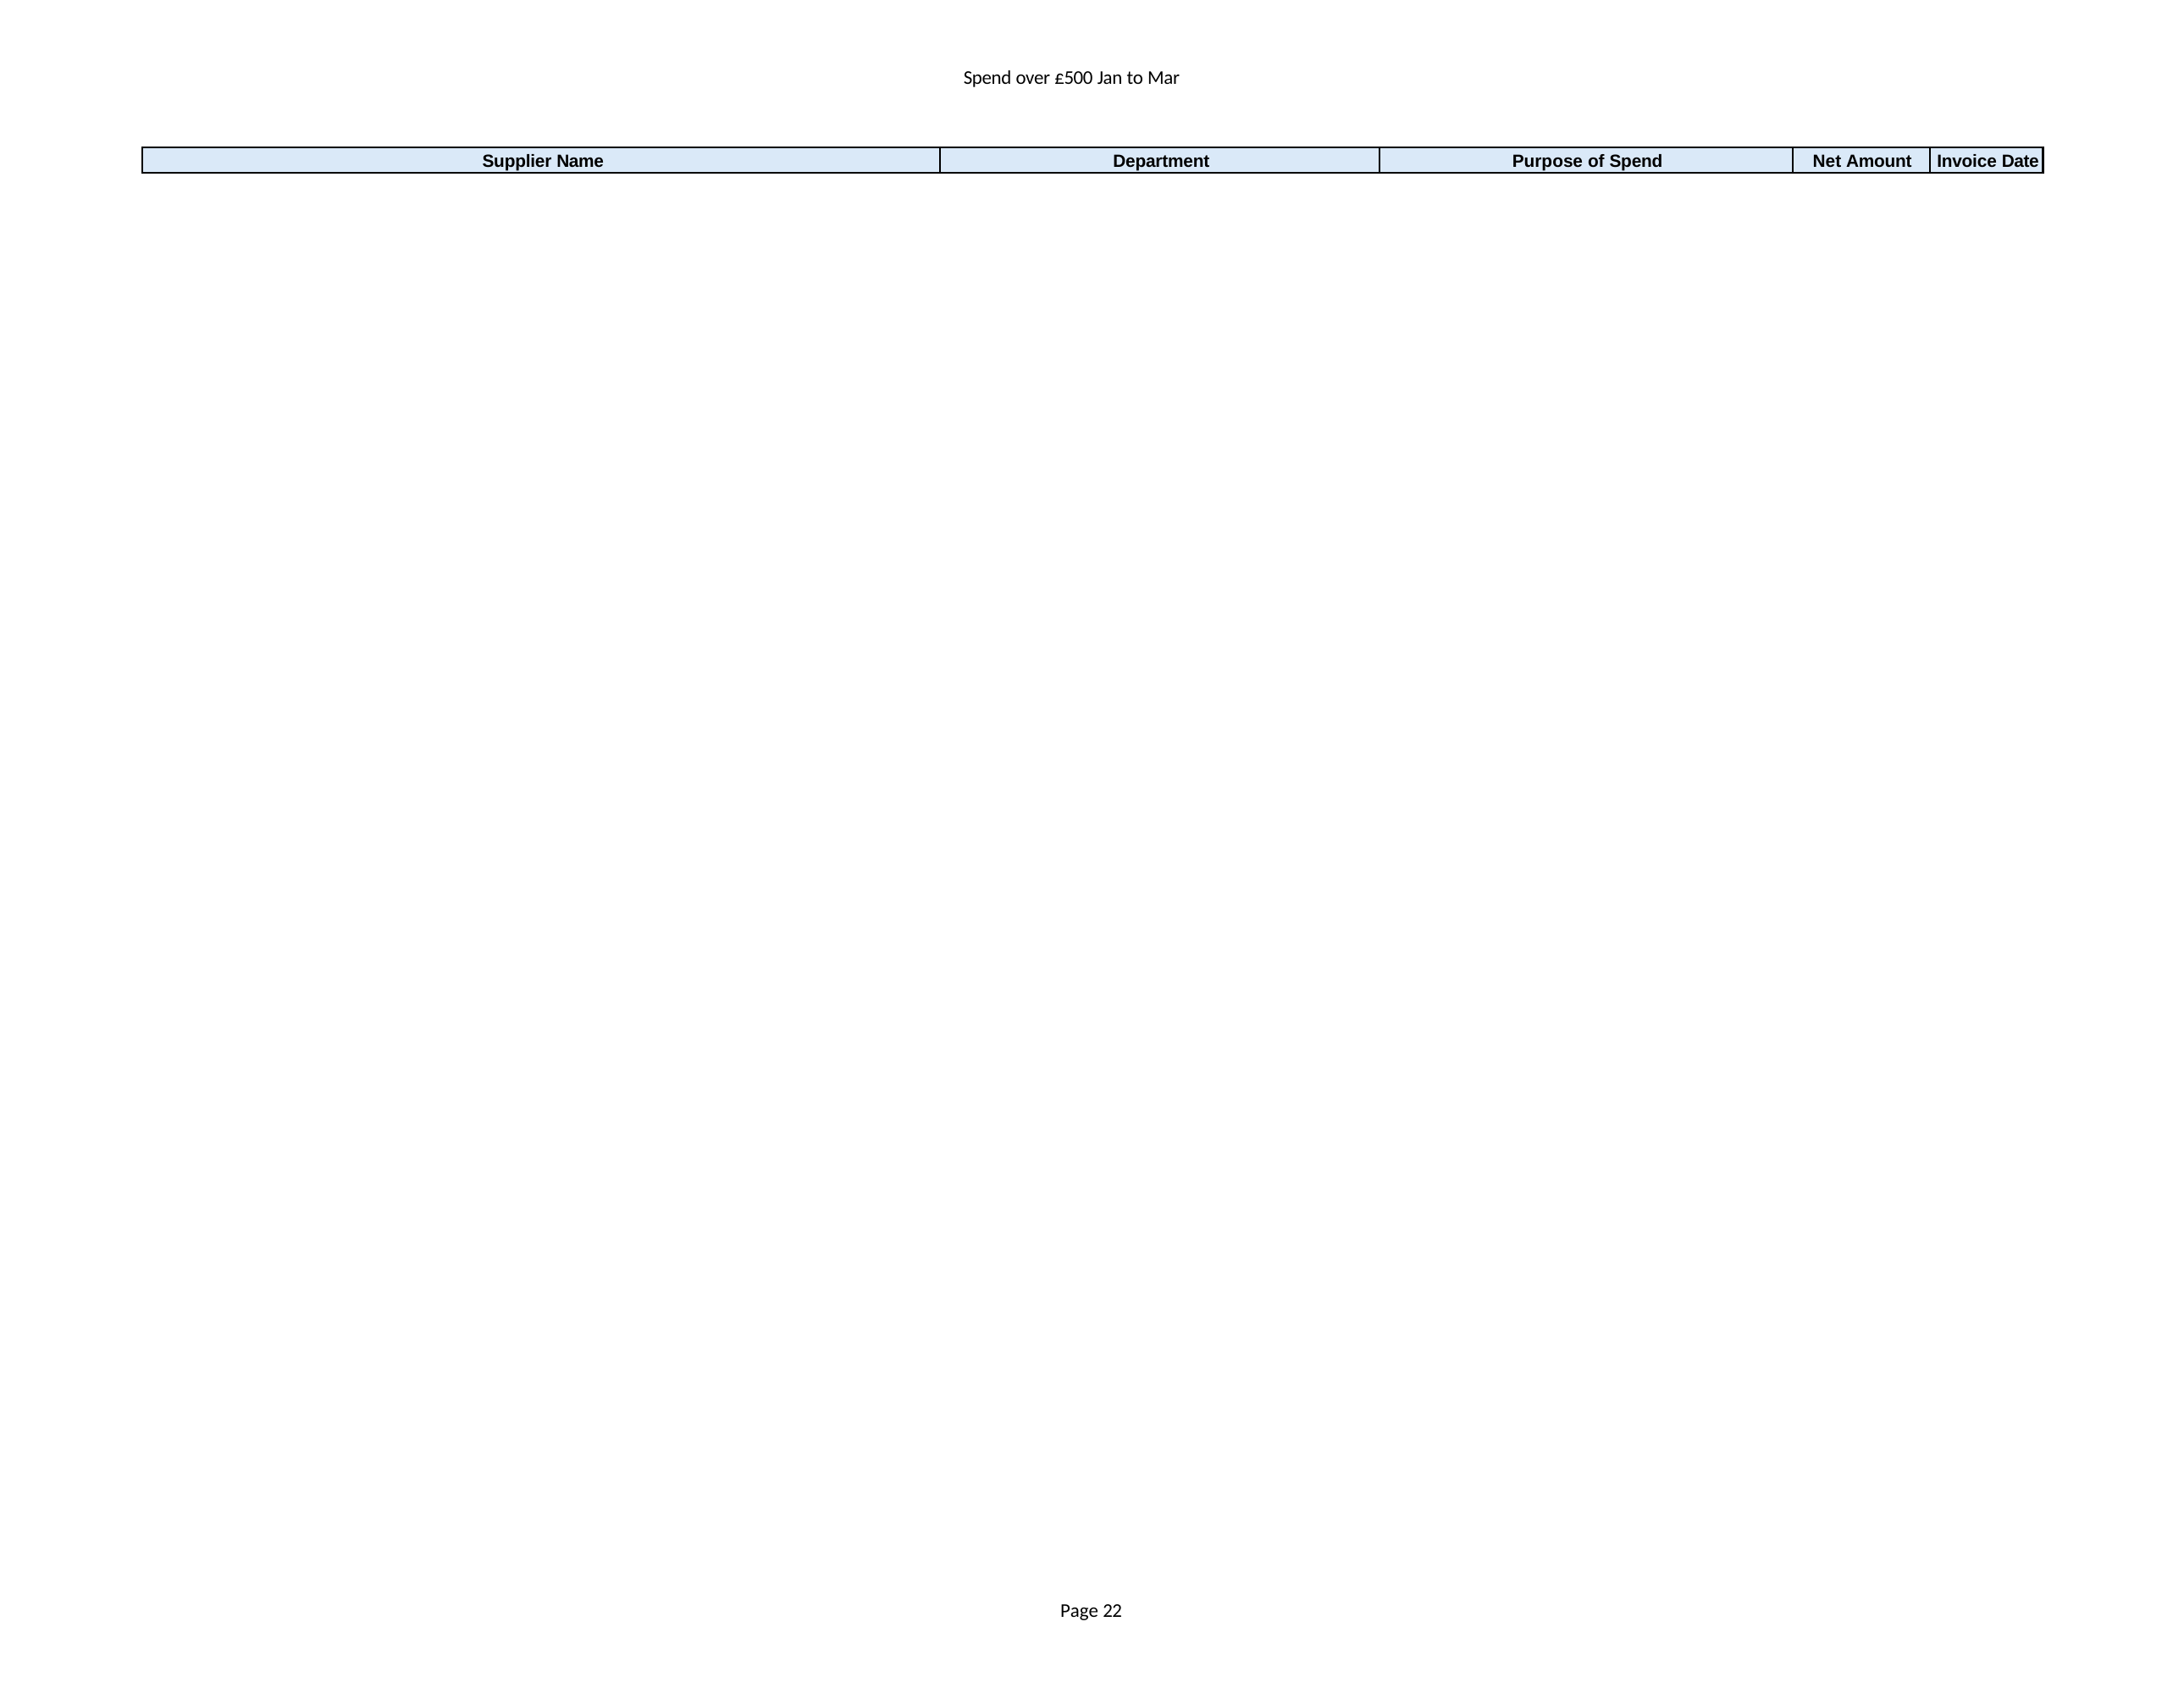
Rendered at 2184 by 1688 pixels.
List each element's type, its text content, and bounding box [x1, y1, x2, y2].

table_header Net Amount [1794, 148, 1929, 172]
table_header Supplier Name [143, 148, 939, 172]
table_header Department [941, 148, 1379, 172]
table_header Purpose of Spend [1380, 148, 1792, 172]
table_header Invoice Date [1931, 148, 2042, 172]
